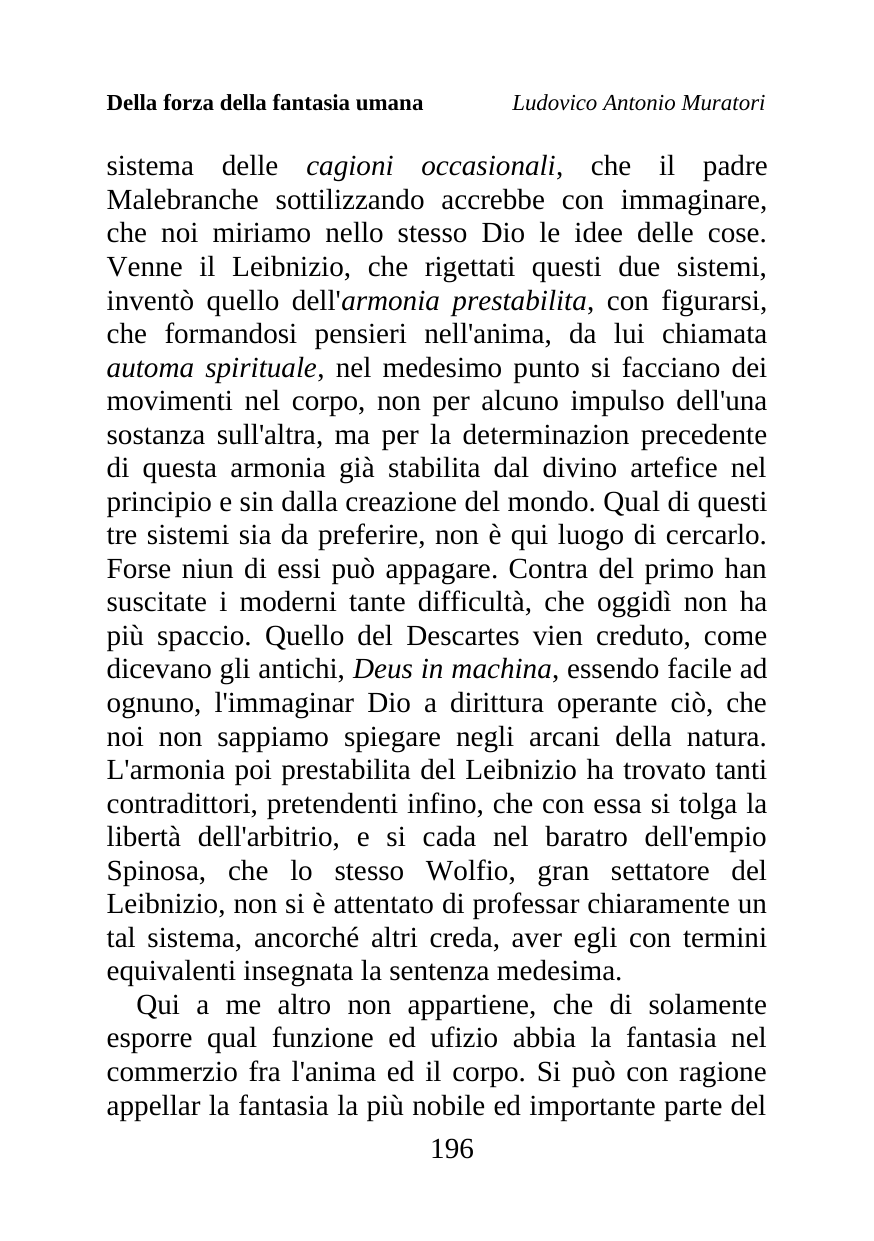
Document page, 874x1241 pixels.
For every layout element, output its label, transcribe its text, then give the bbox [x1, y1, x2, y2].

text Qui a me altro non appartiene, che di solamente esporre qual funzione ed ufizio abbia la fantasia nel commerzio fra l'anima ed il corpo. Si può con ragione appellar la fantasia la più nobile ed importante parte del [106, 987, 768, 1121]
text sistema delle cagioni occasionali, che il padre Malebranche sottilizzando accrebbe con immaginare, che noi miriamo nello stesso Dio le idee delle cose. Venne il Leibnizio, che rigettati questi due sistemi, inventò quello dell'armonia prestabilita, con figurarsi, che formandosi pensieri nell'anima, da lui chiamata automa spirituale, nel medesimo punto si facciano dei movimenti nel corpo, non per alcuno impulso dell'una sostanza sull'altra, ma per la determinazion precedente di questa armonia già stabilita dal divino artefice nel principio e sin dalla creazione del mondo. Qual di questi tre sistemi sia da preferire, non è qui luogo di cercarlo. Forse niun di essi può appagare. Contra del primo han suscitate i moderni tante difficultà, che oggidì non ha più spaccio. Quello del Descartes vien creduto, come dicevano gli antichi, Deus in machina, essendo facile ad ognuno, l'immaginar Dio a dirittura operante ciò, che noi non sappiamo spiegare negli arcani della natura. L'armonia poi prestabilita del Leibnizio ha trovato tanti contradittori, pretendenti infino, che con essa si tolga la libertà dell'arbitrio, e si cada nel baratro dell'empio Spinosa, che lo stesso Wolfio, gran settatore del Leibnizio, non si è attentato di professar chiaramente un tal sistema, ancorché altri creda, aver egli con termini equivalenti insegnata la sentenza medesima. [106, 148, 768, 987]
